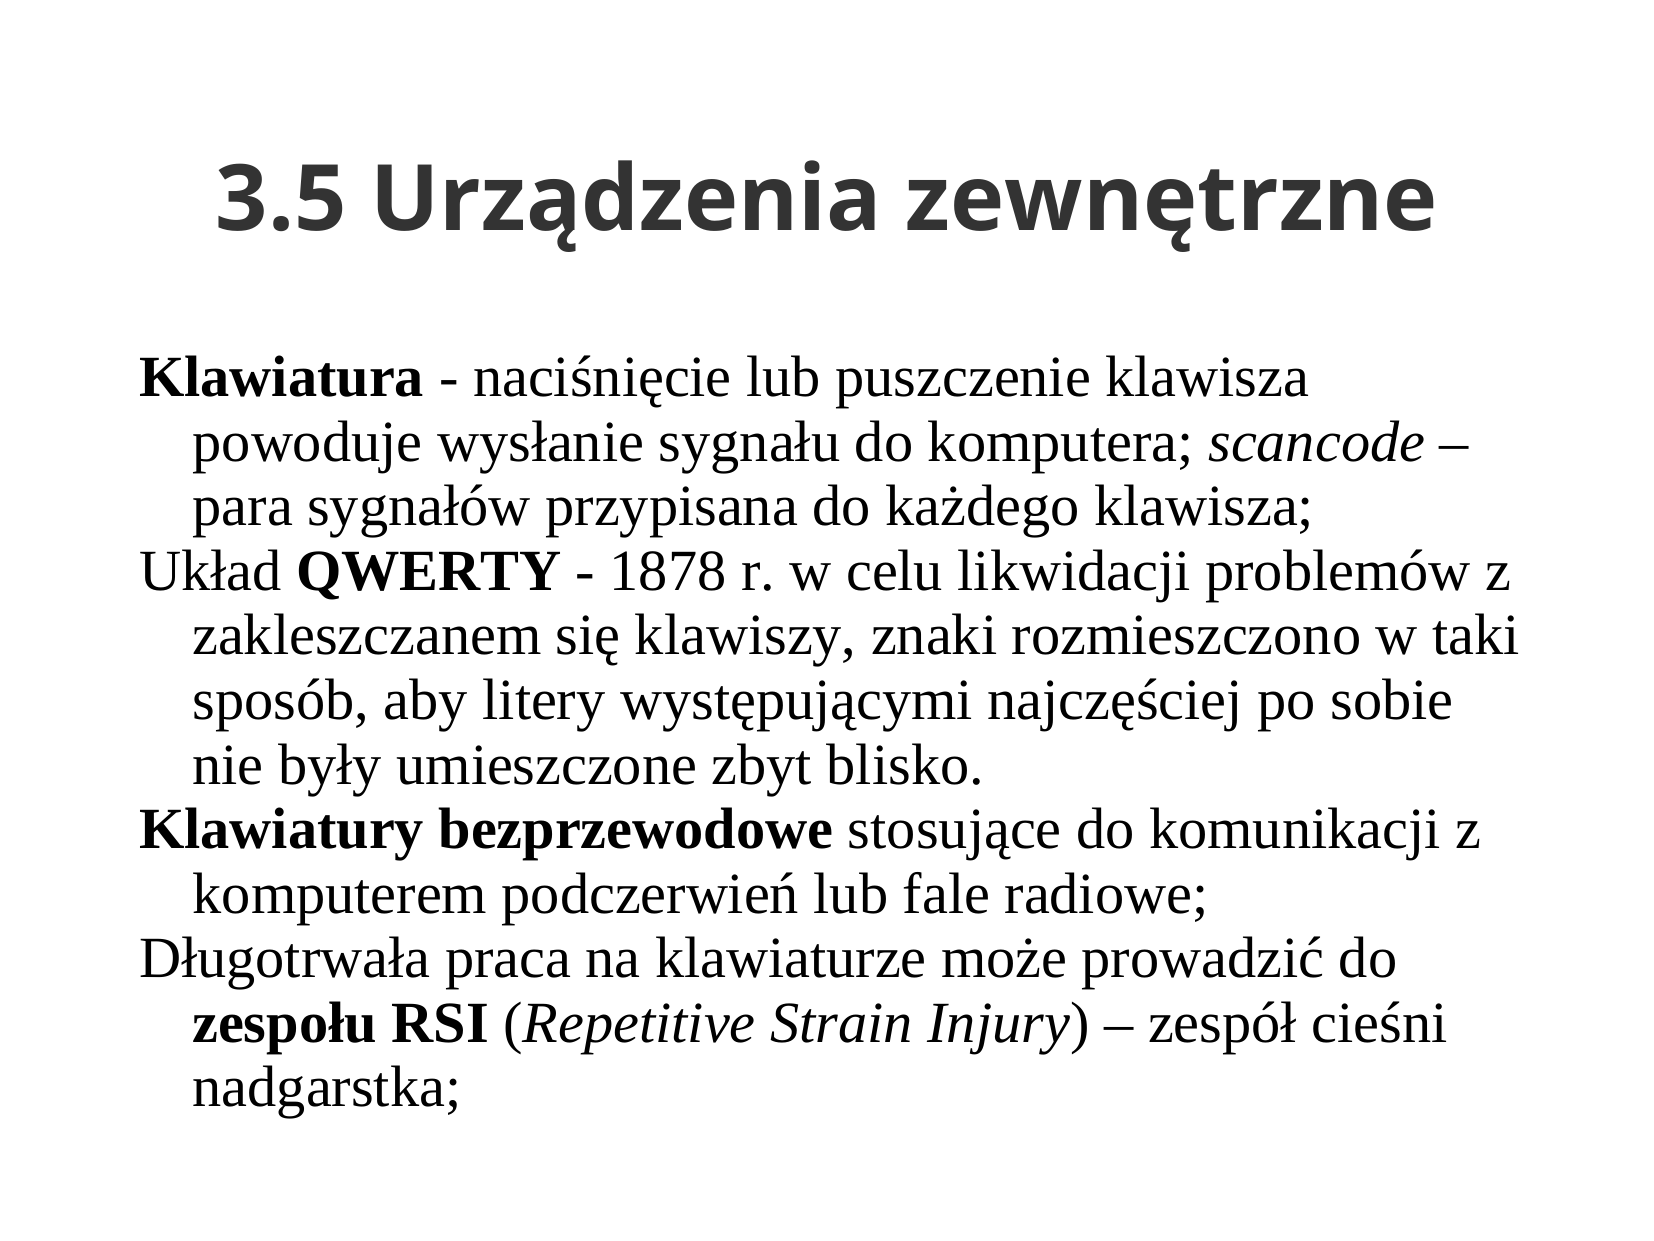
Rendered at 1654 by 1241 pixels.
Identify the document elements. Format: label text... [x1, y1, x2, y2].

title 3.5 Urządzenia zewnętrzne [121, 91, 1534, 299]
list Klawiatura - naciśnięcie lub puszczenie klawisza powoduje wysłanie sygnału do komputera; scancode – para sygnałów przypisana do każdego klawisza; Układ QWERTY - 1878 r. w celu likwidacji problemów z zakleszczanem się klawiszy, znaki rozmieszczono w taki sposób, aby litery występującymi najczęściej po sobie nie były umieszczone zbyt blisko. Klawiatury bezprzewodowe stosujące do komunikacji z komputerem podczerwień lub fale radiowe; Długotrwała praca na klawiaturze może prowadzić do zespołu RSI (Repetitive Strain Injury) – zespół cieśni nadgarstka; [121, 344, 1534, 1135]
